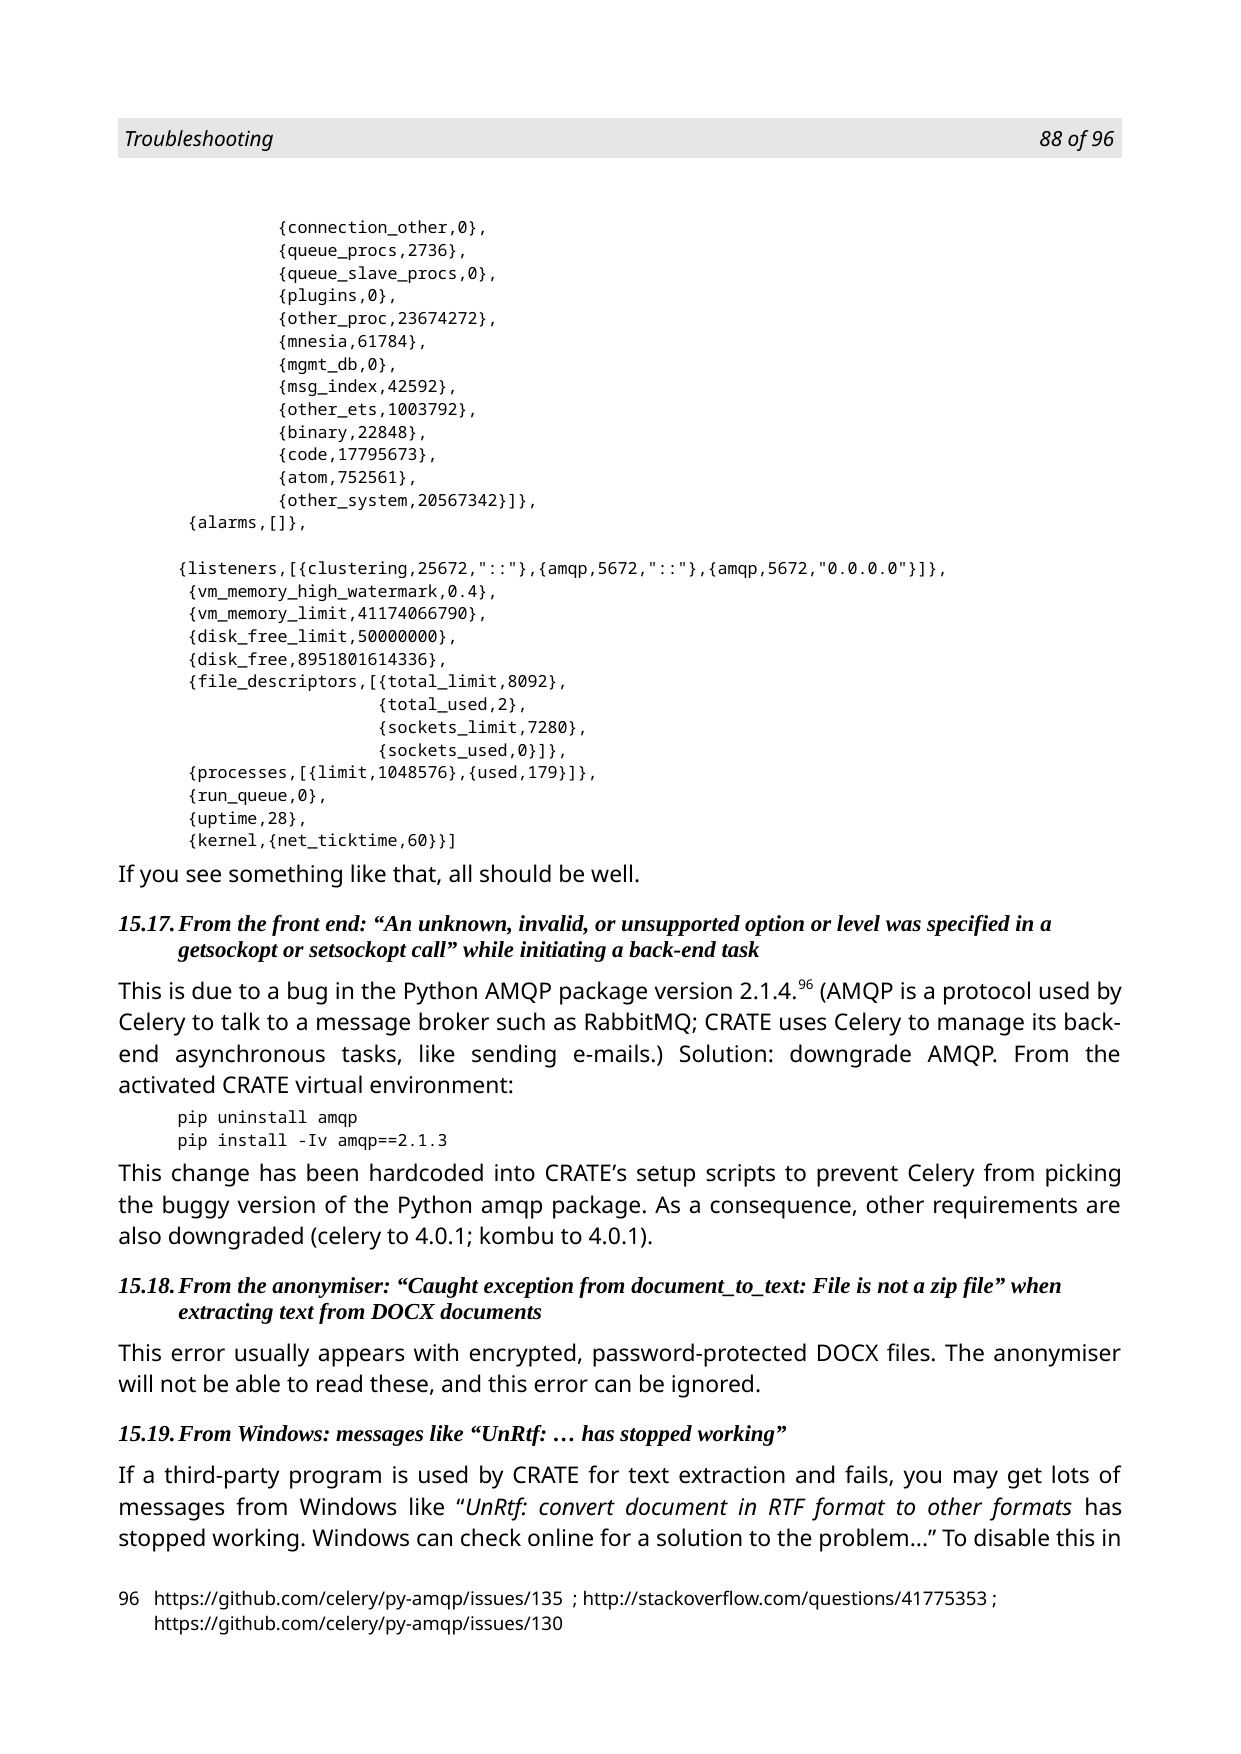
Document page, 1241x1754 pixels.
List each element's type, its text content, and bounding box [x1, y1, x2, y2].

text This is due to a bug in the Python AMQP package version 2.1.4. (AMQP is a protocol used by Celery to talk to a message broker such as RabbitMQ; CRATE uses Celery to manage its back-end asynchronous tasks, like sending e-mails.) Solution: downgrade AMQP. From the activated CRATE virtual environment: [118, 975, 1122, 1100]
text If you see something like that, all should be well. [118, 858, 1122, 889]
text pip uninstall amqp [177, 1106, 1122, 1129]
text This error usually appears with encrypted, password-protected DOCX files. The anonymiser will not be able to read these, and this error can be ignored. [118, 1337, 1122, 1399]
text If a third-party program is used by CRATE for text extraction and fails, you may get lots of messages from Windows like “UnRtf: convert document in RTF format to other formats has stopped working. Windows can check online for a solution to the problem...” To disable this in [118, 1459, 1122, 1553]
subtitle From the front end: “An unknown, invalid, or unsupported option or level was specified in a getsockopt or setsockopt call” while initiating a back-end task [118, 910, 1122, 962]
subtitle From Windows: messages like “UnRtf: … has stopped working” [118, 1420, 1122, 1447]
text {connection_other,0}, {queue_procs,2736}, {queue_slave_procs,0}, {plugins,0}, {other_proc,23674272}, {mnesia,61784}, {mgmt_db,0}, {msg_index,42592}, {other_ets,1003792}, {binary,22848}, {code,17795673}, {atom,752561}, {other_system,20567342}]}, {alarms,[]}, {listeners,[{clustering,25672,"::"},{amqp,5672,"::"},{amqp,5672,"0.0.0.0"}]}, {vm_memory_high_watermark,0.4}, {vm_memory_limit,41174066790}, {disk_free_limit,50000000}, {disk_free,8951801614336}, {file_descriptors,[{total_limit,8092}, {total_used,2}, {sockets_limit,7280}, {sockets_used,0}]}, {processes,[{limit,1048576},{used,179}]}, {run_queue,0}, {uptime,28}, {kernel,{net_ticktime,60}}] [177, 216, 1122, 852]
text pip install -Iv amqp==2.1.3 [177, 1129, 1122, 1151]
text https://github.com/celery/py-amqp/issues/135 ; http://stackoverflow.com/questions/41775353 ; https://github.com/celery/py-amqp/issues/130 [118, 1585, 1122, 1636]
subtitle From the anonymiser: “Caught exception from document_to_text: File is not a zip file” when extracting text from DOCX documents [118, 1272, 1122, 1324]
text This change has been hardcoded into CRATE’s setup scripts to prevent Celery from picking the buggy version of the Python amqp package. As a consequence, other requirements are also downgraded (celery to 4.0.1; kombu to 4.0.1). [118, 1157, 1122, 1251]
